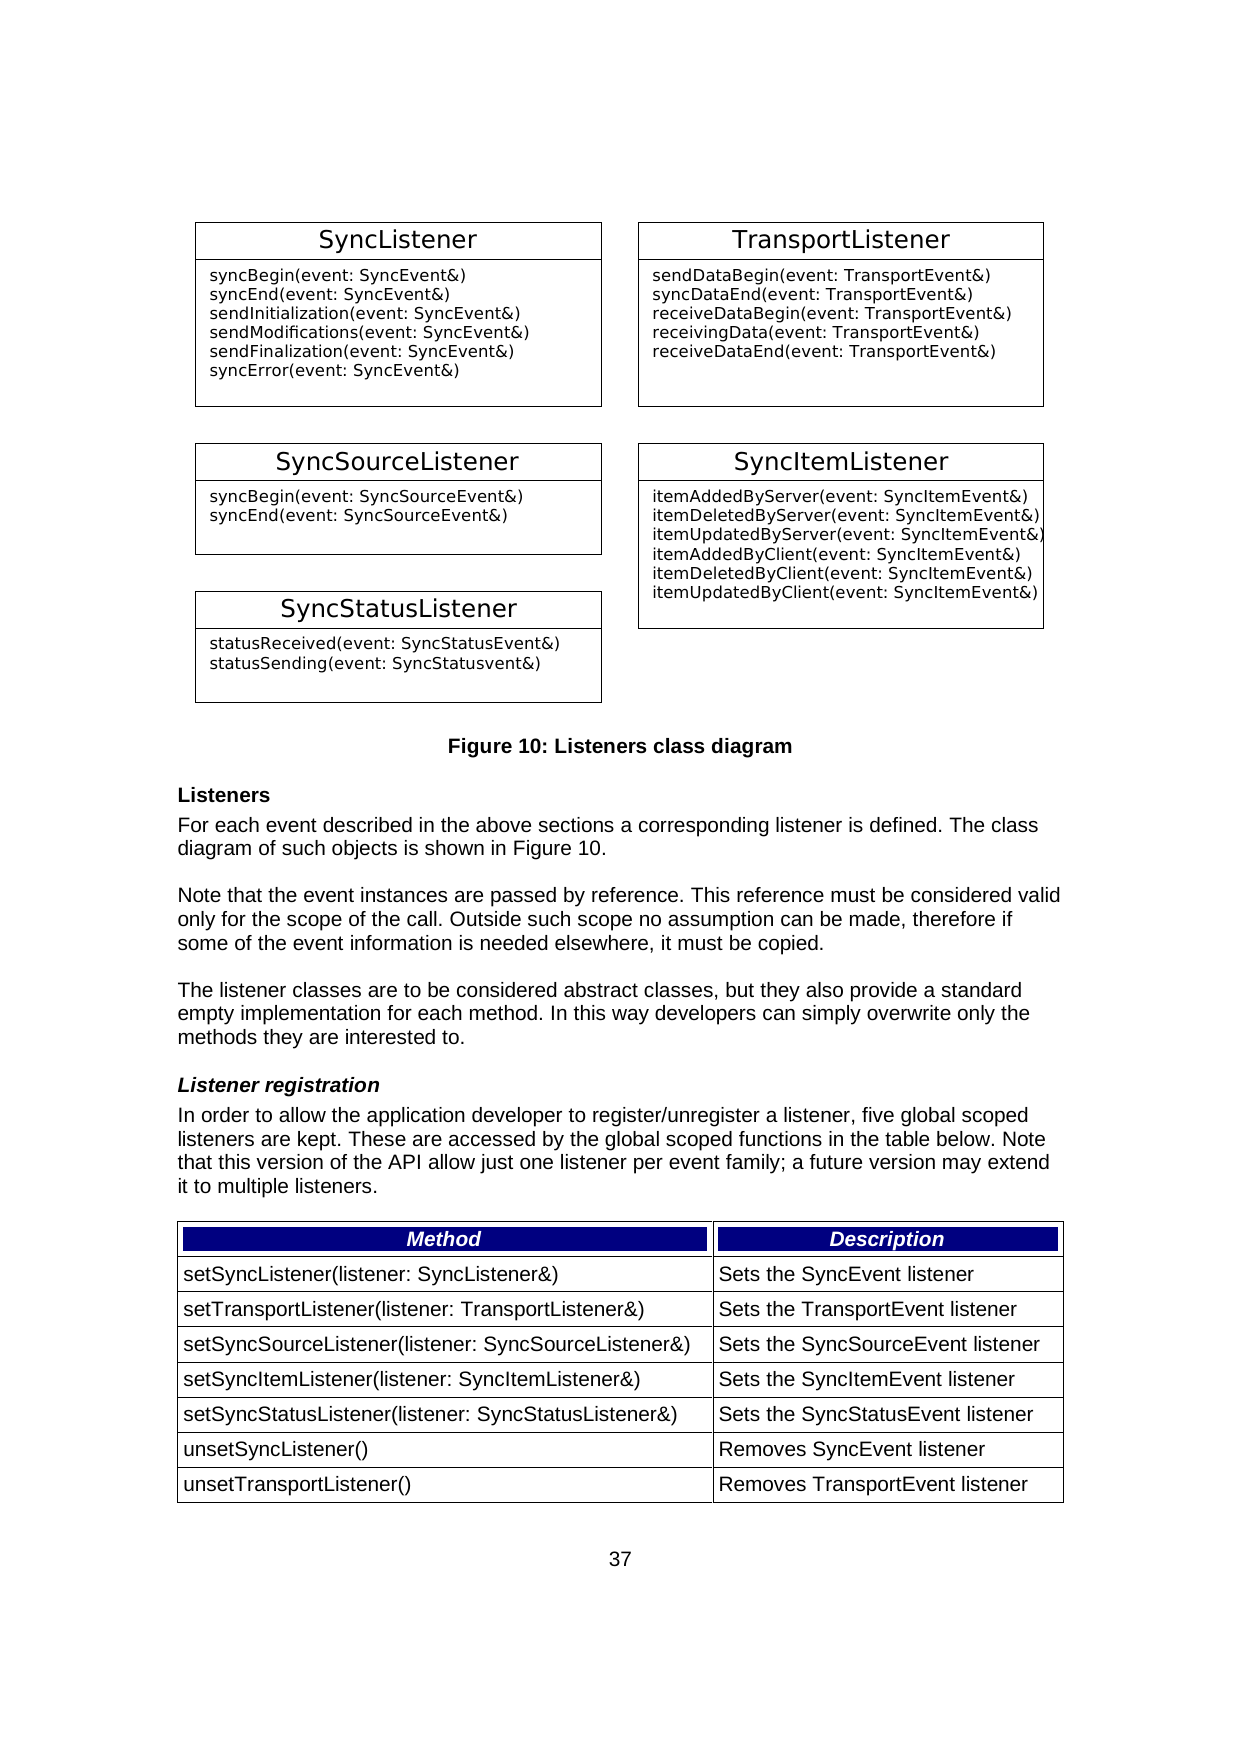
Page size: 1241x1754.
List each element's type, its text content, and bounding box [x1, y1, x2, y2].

table_cell setSyncListener(listener: SyncListener&) [178, 1257, 712, 1291]
table_cell setSyncItemListener(listener: SyncItemListener&) [178, 1363, 712, 1397]
table_cell Sets the SyncItemEvent listener [714, 1363, 1063, 1397]
text For each event described in the above sections a corresponding listener is defined. The class diagram of such objects is shown in Figure 10. [177, 813, 1063, 860]
table_cell Removes SyncEvent listener [714, 1433, 1063, 1467]
table_cell Sets the SyncSourceEvent listener [714, 1327, 1063, 1362]
table_header Description [714, 1222, 1063, 1256]
subtitle Listener registration [177, 1074, 1063, 1097]
table_cell Removes TransportEvent listener [714, 1468, 1063, 1502]
table_cell setTransportListener(listener: TransportListener&) [178, 1292, 712, 1326]
table_cell Sets the SyncEvent listener [714, 1257, 1063, 1291]
text The listener classes are to be considered abstract classes, but they also provide a standard empty implementation for each method. In this way developers can simply overwrite only the methods they are interested to. [177, 978, 1063, 1049]
text Figure 10: Listeners class diagram [177, 203, 1063, 758]
text Note that the event instances are passed by reference. This reference must be considered valid only for the scope of the call. Outside such scope no assumption can be made, therefore if some of the event information is needed elsewhere, it must be copied. [177, 884, 1063, 954]
table_cell setSyncSourceListener(listener: SyncSourceListener&) [178, 1327, 712, 1362]
table_cell Sets the TransportEvent listener [714, 1292, 1063, 1326]
subtitle Listeners [177, 758, 1063, 807]
subtitle [177, 177, 1063, 203]
table_cell unsetSyncListener() [178, 1433, 712, 1467]
table_header Method [178, 1222, 712, 1256]
text In order to allow the application developer to register/unregister a listener, five global scoped listeners are kept. These are accessed by the global scoped functions in the table below. Note that this version of the API allow just one listener per event family; a future version may extend it to multiple listeners. [177, 1103, 1063, 1198]
table_cell Sets the SyncStatusEvent listener [714, 1398, 1063, 1432]
table_cell setSyncStatusListener(listener: SyncStatusListener&) [178, 1398, 712, 1432]
table_cell unsetTransportListener() [178, 1468, 712, 1502]
